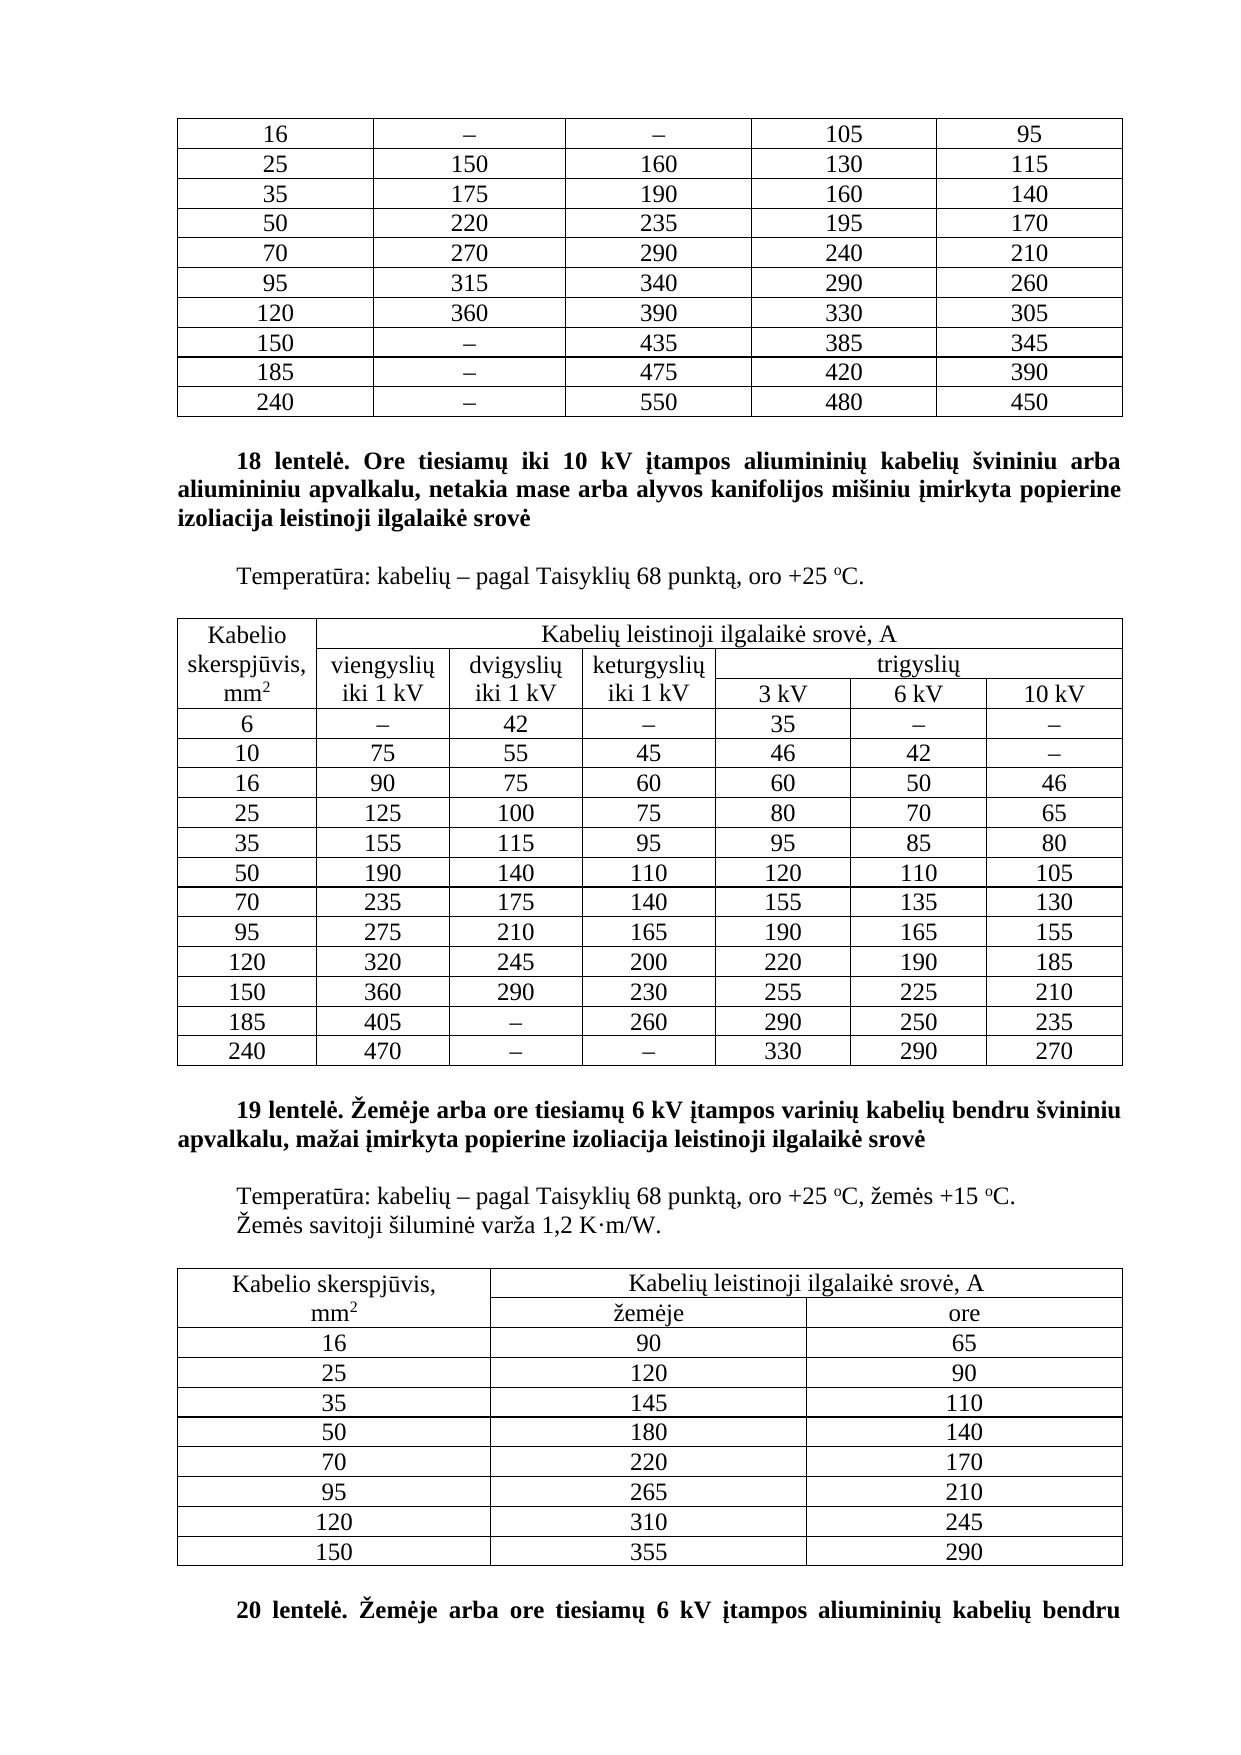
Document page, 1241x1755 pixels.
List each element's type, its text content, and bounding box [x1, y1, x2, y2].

table_cell 115 [450, 828, 582, 857]
table_cell 25 [178, 149, 373, 178]
table_cell 275 [317, 917, 449, 946]
table_cell 185 [987, 947, 1122, 976]
table_cell 155 [987, 917, 1122, 946]
table_cell 35 [178, 828, 316, 857]
table_cell 170 [937, 209, 1122, 237]
text 19 lentelė. Žemėje arba ore tiesiamų 6 kV įtampos varinių kabelių bendru švininiu apvalkalu, mažai įmirkyta popierine izoliacija leistinoji ilgalaikė srovė [177, 1095, 1122, 1152]
table_cell 290 [807, 1537, 1122, 1565]
table_cell 355 [491, 1537, 806, 1565]
table_cell 160 [566, 149, 751, 178]
table_cell 46 [716, 739, 850, 767]
table_cell 55 [450, 739, 582, 767]
table_cell – [374, 358, 565, 386]
table_cell 125 [317, 798, 449, 827]
table_cell 235 [566, 209, 751, 237]
table_cell – [987, 709, 1122, 737]
table_cell 46 [987, 768, 1122, 797]
table_cell 70 [851, 798, 986, 827]
table_cell 185 [178, 358, 373, 386]
table_cell 90 [491, 1328, 806, 1357]
table_cell 105 [987, 858, 1122, 886]
table_cell 360 [374, 298, 565, 327]
table_cell 70 [178, 1447, 490, 1476]
table_cell 25 [178, 798, 316, 827]
table_cell 550 [566, 387, 751, 416]
table_cell 155 [317, 828, 449, 857]
table_cell 470 [317, 1036, 449, 1065]
table_cell 100 [450, 798, 582, 827]
table_cell 230 [583, 977, 715, 1006]
table_cell 140 [937, 179, 1122, 207]
table_cell 345 [937, 328, 1122, 356]
table_cell 95 [583, 828, 715, 857]
table_cell 150 [178, 1537, 490, 1565]
table_cell 50 [178, 209, 373, 237]
table_cell 140 [450, 858, 582, 886]
table_header Kabelio skerspjūvis, mm2 [178, 619, 316, 708]
table_cell 390 [566, 298, 751, 327]
table_cell 42 [450, 709, 582, 737]
table_cell 65 [807, 1328, 1122, 1357]
table_cell 60 [583, 768, 715, 797]
table_cell – [583, 1036, 715, 1065]
table_cell 265 [491, 1477, 806, 1506]
table_cell 145 [491, 1388, 806, 1416]
table_cell 70 [178, 888, 316, 916]
table_cell 310 [491, 1507, 806, 1536]
table_cell 195 [752, 209, 936, 237]
table_cell 240 [178, 1036, 316, 1065]
table_cell ore [807, 1298, 1122, 1327]
table_cell 245 [807, 1507, 1122, 1536]
table_cell 50 [178, 858, 316, 886]
table_cell 450 [937, 387, 1122, 416]
table_cell 42 [851, 739, 986, 767]
table_cell 330 [752, 298, 936, 327]
table_cell 190 [716, 917, 850, 946]
table_cell 175 [450, 888, 582, 916]
table_cell 120 [716, 858, 850, 886]
table_cell 210 [807, 1477, 1122, 1506]
table_cell 210 [937, 238, 1122, 267]
table_cell 110 [583, 858, 715, 886]
table_cell 165 [583, 917, 715, 946]
table_cell – [450, 1036, 582, 1065]
table_cell 290 [566, 238, 751, 267]
table_cell 35 [178, 179, 373, 207]
table_cell 16 [178, 119, 373, 148]
table_cell 95 [178, 917, 316, 946]
table_cell 25 [178, 1358, 490, 1387]
table_cell dvigyslių iki 1 kV [450, 649, 582, 708]
table_cell 160 [752, 179, 936, 207]
table_cell 140 [583, 888, 715, 916]
table_cell 150 [178, 328, 373, 356]
table_cell 6 kV [851, 679, 986, 708]
text Žemės savitoji šiluminė varža 1,2 K·m/W. [177, 1210, 1122, 1239]
table_cell 200 [583, 947, 715, 976]
table_cell 270 [374, 238, 565, 267]
table_cell 320 [317, 947, 449, 976]
table_cell 130 [752, 149, 936, 178]
table_cell 250 [851, 1007, 986, 1035]
table_cell 245 [450, 947, 582, 976]
text Temperatūra: kabelių – pagal Taisyklių 68 punktą, oro +25 oC, žemės +15 oC. [177, 1181, 1122, 1210]
table_cell 45 [583, 739, 715, 767]
table_cell 95 [178, 268, 373, 297]
table_cell 340 [566, 268, 751, 297]
table_cell 3 kV [716, 679, 850, 708]
table_cell 270 [987, 1036, 1122, 1065]
table_cell 35 [716, 709, 850, 737]
table_cell žemėje [491, 1298, 806, 1327]
table_cell 405 [317, 1007, 449, 1035]
table_cell 150 [374, 149, 565, 178]
table_cell 290 [450, 977, 582, 1006]
table_cell 120 [178, 1507, 490, 1536]
table_cell 75 [583, 798, 715, 827]
table_cell 180 [491, 1418, 806, 1446]
table_cell 130 [987, 888, 1122, 916]
table_cell 240 [178, 387, 373, 416]
table_cell 120 [178, 947, 316, 976]
table_cell 10 [178, 739, 316, 767]
table_cell 155 [716, 888, 850, 916]
table_cell 290 [716, 1007, 850, 1035]
table_cell 220 [716, 947, 850, 976]
table_cell 220 [374, 209, 565, 237]
table_cell 90 [807, 1358, 1122, 1387]
table_cell 235 [987, 1007, 1122, 1035]
table_cell 315 [374, 268, 565, 297]
table_header Kabelio skerspjūvis, mm2 [178, 1269, 490, 1327]
table_cell 385 [752, 328, 936, 356]
table_cell 330 [716, 1036, 850, 1065]
table_cell 220 [491, 1447, 806, 1476]
table_cell 6 [178, 709, 316, 737]
text Temperatūra: kabelių – pagal Taisyklių 68 punktą, oro +25 oC. [177, 561, 1122, 589]
table_cell – [374, 387, 565, 416]
table_cell 260 [583, 1007, 715, 1035]
table_cell 235 [317, 888, 449, 916]
table_cell 95 [716, 828, 850, 857]
table_cell 210 [987, 977, 1122, 1006]
table_cell trigyslių [716, 649, 1122, 678]
table_cell – [374, 119, 565, 148]
table_cell – [450, 1007, 582, 1035]
table_cell 475 [566, 358, 751, 386]
table_cell – [317, 709, 449, 737]
table_cell 305 [937, 298, 1122, 327]
table_cell 165 [851, 917, 986, 946]
table_cell 105 [752, 119, 936, 148]
table_header Kabelių leistinoji ilgalaikė srovė, A [491, 1269, 1122, 1297]
table_cell 190 [566, 179, 751, 207]
table_cell 75 [317, 739, 449, 767]
table_cell 10 kV [987, 679, 1122, 708]
table_cell 80 [716, 798, 850, 827]
table_cell – [374, 328, 565, 356]
table_cell 95 [178, 1477, 490, 1506]
table_cell 80 [987, 828, 1122, 857]
table_cell 120 [178, 298, 373, 327]
table_cell 85 [851, 828, 986, 857]
table_cell 240 [752, 238, 936, 267]
table_cell 70 [178, 238, 373, 267]
table_cell viengyslių iki 1 kV [317, 649, 449, 708]
text 18 lentelė. Ore tiesiamų iki 10 kV įtampos aliumininių kabelių švininiu arba aliumininiu apvalkalu, netakia mase arba alyvos kanifolijos mišiniu įmirkyta popierine izoliacija leistinoji ilgalaikė srovė [177, 446, 1122, 532]
table_cell – [987, 739, 1122, 767]
table_cell 190 [317, 858, 449, 886]
table_cell 75 [450, 768, 582, 797]
table_cell 480 [752, 387, 936, 416]
table_cell 210 [450, 917, 582, 946]
table_cell 390 [937, 358, 1122, 386]
table_cell 90 [317, 768, 449, 797]
table_header Kabelių leistinoji ilgalaikė srovė, A [317, 619, 1122, 648]
table_cell 420 [752, 358, 936, 386]
table_cell 120 [491, 1358, 806, 1387]
table_cell 60 [716, 768, 850, 797]
table_cell 170 [807, 1447, 1122, 1476]
table_cell – [566, 119, 751, 148]
table_cell 435 [566, 328, 751, 356]
table_cell 185 [178, 1007, 316, 1035]
table_cell 35 [178, 1388, 490, 1416]
table_cell 110 [807, 1388, 1122, 1416]
table_cell 50 [851, 768, 986, 797]
table_cell 50 [178, 1418, 490, 1446]
table_cell – [583, 709, 715, 737]
table_cell 260 [937, 268, 1122, 297]
table_cell 110 [851, 858, 986, 886]
table_cell 135 [851, 888, 986, 916]
table_cell 150 [178, 977, 316, 1006]
table_cell 225 [851, 977, 986, 1006]
table_cell 255 [716, 977, 850, 1006]
table_cell 65 [987, 798, 1122, 827]
table_cell 115 [937, 149, 1122, 178]
table_cell 140 [807, 1418, 1122, 1446]
table_cell keturgyslių iki 1 kV [583, 649, 715, 708]
table_cell 360 [317, 977, 449, 1006]
table_cell 175 [374, 179, 565, 207]
table_cell 190 [851, 947, 986, 976]
text 20 lentelė. Žemėje arba ore tiesiamų 6 kV įtampos aliumininių kabelių bendru [177, 1595, 1122, 1624]
table_cell – [851, 709, 986, 737]
table_cell 16 [178, 1328, 490, 1357]
table_cell 290 [851, 1036, 986, 1065]
table_cell 95 [937, 119, 1122, 148]
table_cell 16 [178, 768, 316, 797]
table_cell 290 [752, 268, 936, 297]
